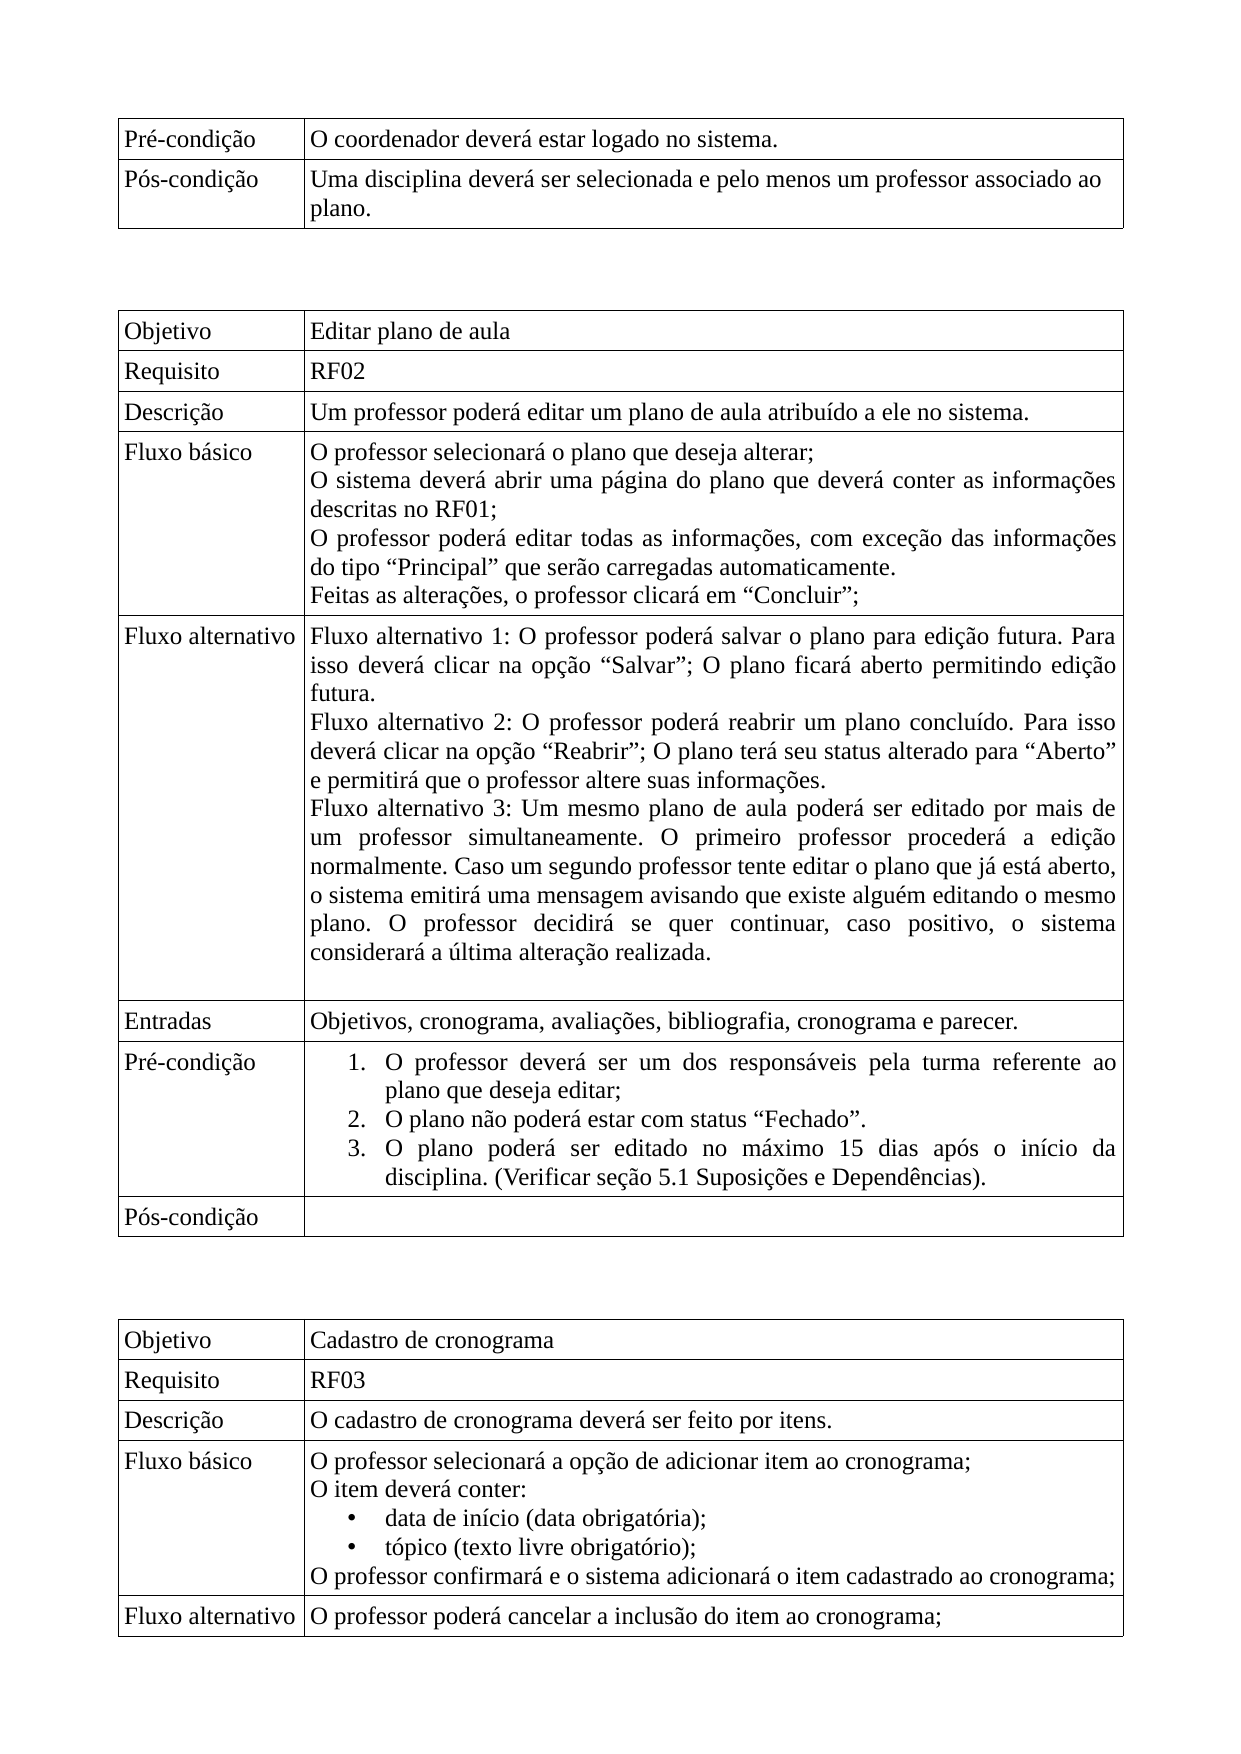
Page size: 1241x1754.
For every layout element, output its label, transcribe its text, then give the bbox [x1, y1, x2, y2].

table_header Editar plano de aula [305, 311, 1123, 350]
table_cell O professor poderá cancelar a inclusão do item ao cronograma; [305, 1596, 1123, 1636]
table_cell Fluxo alternativo [119, 616, 304, 1000]
table_cell Pré-condição [119, 119, 304, 158]
table_header Objetivo [119, 311, 304, 350]
table_cell Objetivos, cronograma, avaliações, bibliografia, cronograma e parecer. [305, 1001, 1123, 1041]
table_cell Pós-condição [119, 1197, 304, 1236]
table_header Objetivo [119, 1320, 304, 1359]
table_header Cadastro de cronograma [305, 1320, 1123, 1359]
table_cell Fluxo alternativo [119, 1596, 304, 1636]
table_cell O professor deverá ser um dos responsáveis pela turma referente ao plano que deseja editar; O plano não poderá estar com status “Fechado”. O plano poderá ser editado no máximo 15 dias após o início da disciplina. (Verificar seção 5.1 Suposições e Dependências). [305, 1042, 1123, 1196]
table_cell O coordenador deverá estar logado no sistema. [305, 119, 1123, 158]
table_cell RF02 [305, 351, 1123, 391]
table_cell Entradas [119, 1001, 304, 1041]
table_cell Requisito [119, 1360, 304, 1399]
table_cell Fluxo alternativo 1: O professor poderá salvar o plano para edição futura. Para isso deverá clicar na opção “Salvar”; O plano ficará aberto permitindo edição futura. Fluxo alternativo 2: O professor poderá reabrir um plano concluído. Para isso deverá clicar na opção “Reabrir”; O plano terá seu status alterado para “Aberto” e permitirá que o professor altere suas informações. Fluxo alternativo 3: Um mesmo plano de aula poderá ser editado por mais de um professor simultaneamente. O primeiro professor procederá a edição normalmente. Caso um segundo professor tente editar o plano que já está aberto, o sistema emitirá uma mensagem avisando que existe alguém editando o mesmo plano. O professor decidirá se quer continuar, caso positivo, o sistema considerará a última alteração realizada. [305, 616, 1123, 1000]
table_cell O professor selecionará a opção de adicionar item ao cronograma; O item deverá conter: data de início (data obrigatória); tópico (texto livre obrigatório); O professor confirmará e o sistema adicionará o item cadastrado ao cronograma; [305, 1441, 1123, 1595]
table_cell Pós-condição [119, 160, 304, 227]
table_cell Um professor poderá editar um plano de aula atribuído a ele no sistema. [305, 392, 1123, 431]
table_cell [305, 1197, 1123, 1236]
table_cell Fluxo básico [119, 432, 304, 615]
table_cell Uma disciplina deverá ser selecionada e pelo menos um professor associado ao plano. [305, 160, 1123, 227]
table_cell Pré-condição [119, 1042, 304, 1196]
table_cell Fluxo básico [119, 1441, 304, 1595]
table_cell RF03 [305, 1360, 1123, 1399]
table_cell O professor selecionará o plano que deseja alterar; O sistema deverá abrir uma página do plano que deverá conter as informações descritas no RF01; O professor poderá editar todas as informações, com exceção das informações do tipo “Principal” que serão carregadas automaticamente. Feitas as alterações, o professor clicará em “Concluir”; [305, 432, 1123, 615]
table_cell Requisito [119, 351, 304, 391]
table_cell O cadastro de cronograma deverá ser feito por itens. [305, 1401, 1123, 1440]
table_cell Descrição [119, 1401, 304, 1440]
table_cell Descrição [119, 392, 304, 431]
